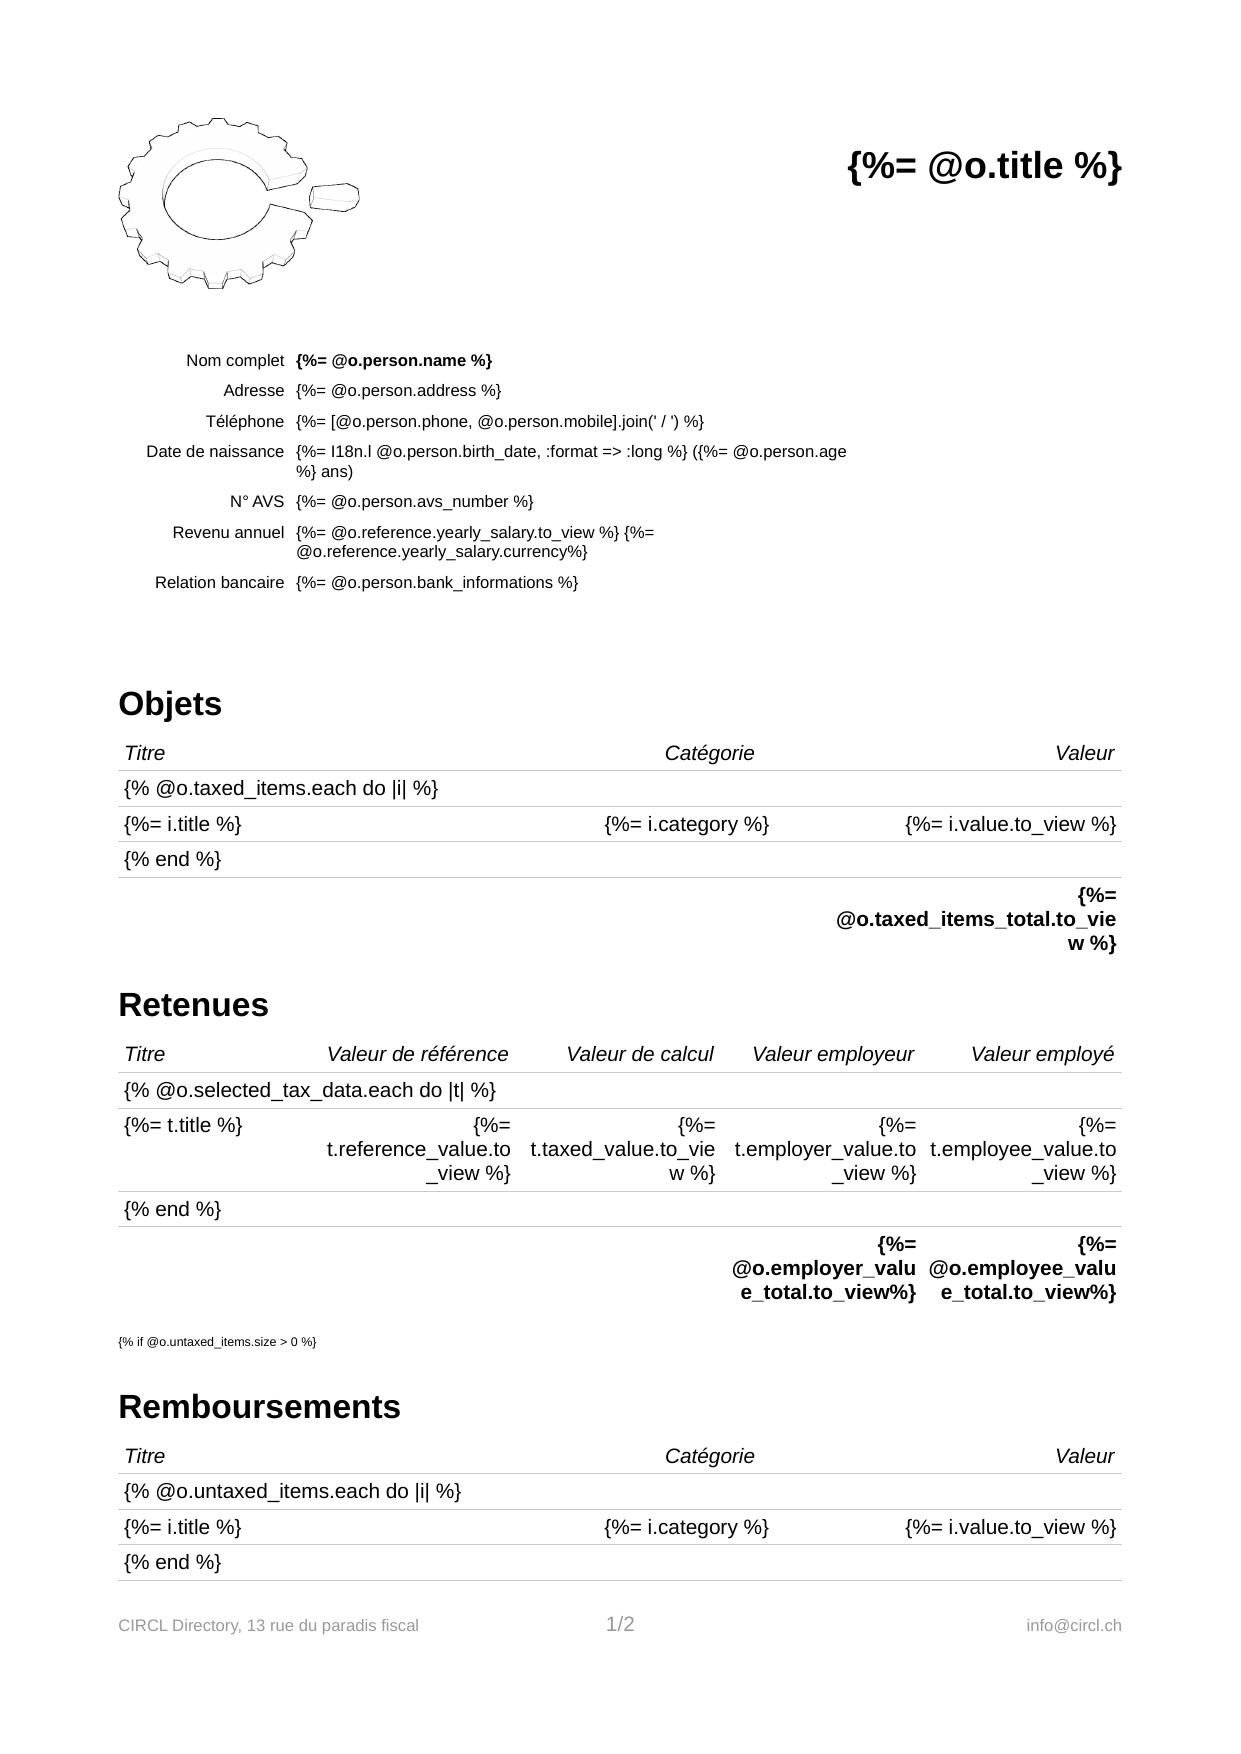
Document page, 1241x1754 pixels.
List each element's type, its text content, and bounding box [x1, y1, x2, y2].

table_header Titre [118, 735, 598, 770]
table_header Catégorie [599, 735, 823, 770]
subtitle Retenues [118, 985, 1122, 1024]
table_cell {%= i.title %} [118, 1510, 598, 1544]
table_cell {%= @o.taxed_items_total.to_view %} [823, 878, 1122, 960]
table_cell {%= @o.employee_value_total.to_view%} [922, 1227, 1122, 1310]
table_cell {%= i.category %} [599, 807, 823, 841]
subtitle Objets [118, 684, 1122, 722]
table_cell Téléphone [118, 406, 290, 436]
table_header Titre [118, 1036, 316, 1072]
table_header Valeur de calcul [516, 1036, 721, 1072]
table_cell {% @o.taxed_items.each do |i| %} [118, 771, 1122, 806]
table_cell {%= t.taxed_value.to_view %} [516, 1109, 721, 1191]
table_header {%= @o.person.name %} [290, 345, 853, 375]
table_cell {% @o.untaxed_items.each do |i| %} [118, 1474, 1122, 1509]
table_cell {%= t.employer_value.to_view %} [721, 1109, 922, 1191]
table_cell {%= t.reference_value.to_view %} [316, 1109, 516, 1191]
table_cell {%= [@o.person.phone, @o.person.mobile].join(' / ') %} [290, 406, 853, 436]
table_header Valeur employeur [721, 1036, 922, 1072]
picture [118, 118, 360, 289]
table_header Valeur [823, 1438, 1122, 1473]
table_cell {% @o.selected_tax_data.each do |t| %} [118, 1073, 1122, 1107]
table_cell [118, 878, 823, 960]
table_cell {%= i.title %} [118, 807, 598, 841]
table_cell {%= @o.person.avs_number %} [290, 486, 853, 517]
table_header Titre [118, 1438, 598, 1473]
table_cell [118, 1227, 721, 1310]
table_cell {%= i.value.to_view %} [823, 807, 1122, 841]
title {%= @o.title %} [360, 143, 1122, 186]
table_header Valeur employé [922, 1036, 1122, 1072]
table_cell {%= t.employee_value.to_view %} [922, 1109, 1122, 1191]
table_cell {%= i.category %} [599, 1510, 823, 1544]
table_cell Adresse [118, 375, 290, 406]
table_header Catégorie [599, 1438, 823, 1473]
table_header Valeur [823, 735, 1122, 770]
table_header Valeur de référence [316, 1036, 516, 1072]
table_cell {%= i.value.to_view %} [823, 1510, 1122, 1544]
table_cell Date de naissance [118, 436, 290, 486]
table_cell {%= @o.person.address %} [290, 375, 853, 406]
table_cell N° AVS [118, 486, 290, 517]
table_cell {% end %} [118, 1545, 1122, 1580]
table_cell {%= @o.employer_value_total.to_view%} [721, 1227, 922, 1310]
table_cell Relation bancaire [118, 567, 290, 597]
table_header Nom complet [118, 345, 290, 375]
table_cell {% end %} [118, 842, 1122, 877]
subtitle Remboursements [118, 1387, 1122, 1425]
table_cell Revenu annuel [118, 517, 290, 567]
table_cell {%= t.title %} [118, 1109, 316, 1191]
table_cell {%= @o.person.bank_informations %} [290, 567, 853, 597]
table_cell {% end %} [118, 1192, 1122, 1226]
table_cell {%= I18n.l @o.person.birth_date, :format => :long %} ({%= @o.person.age %} ans) [290, 436, 853, 486]
subtitle {% if @o.untaxed_items.size > 0 %} [118, 1335, 1122, 1349]
table_cell {%= @o.reference.yearly_salary.to_view %} {%= @o.reference.yearly_salary.currency%} [290, 517, 853, 567]
